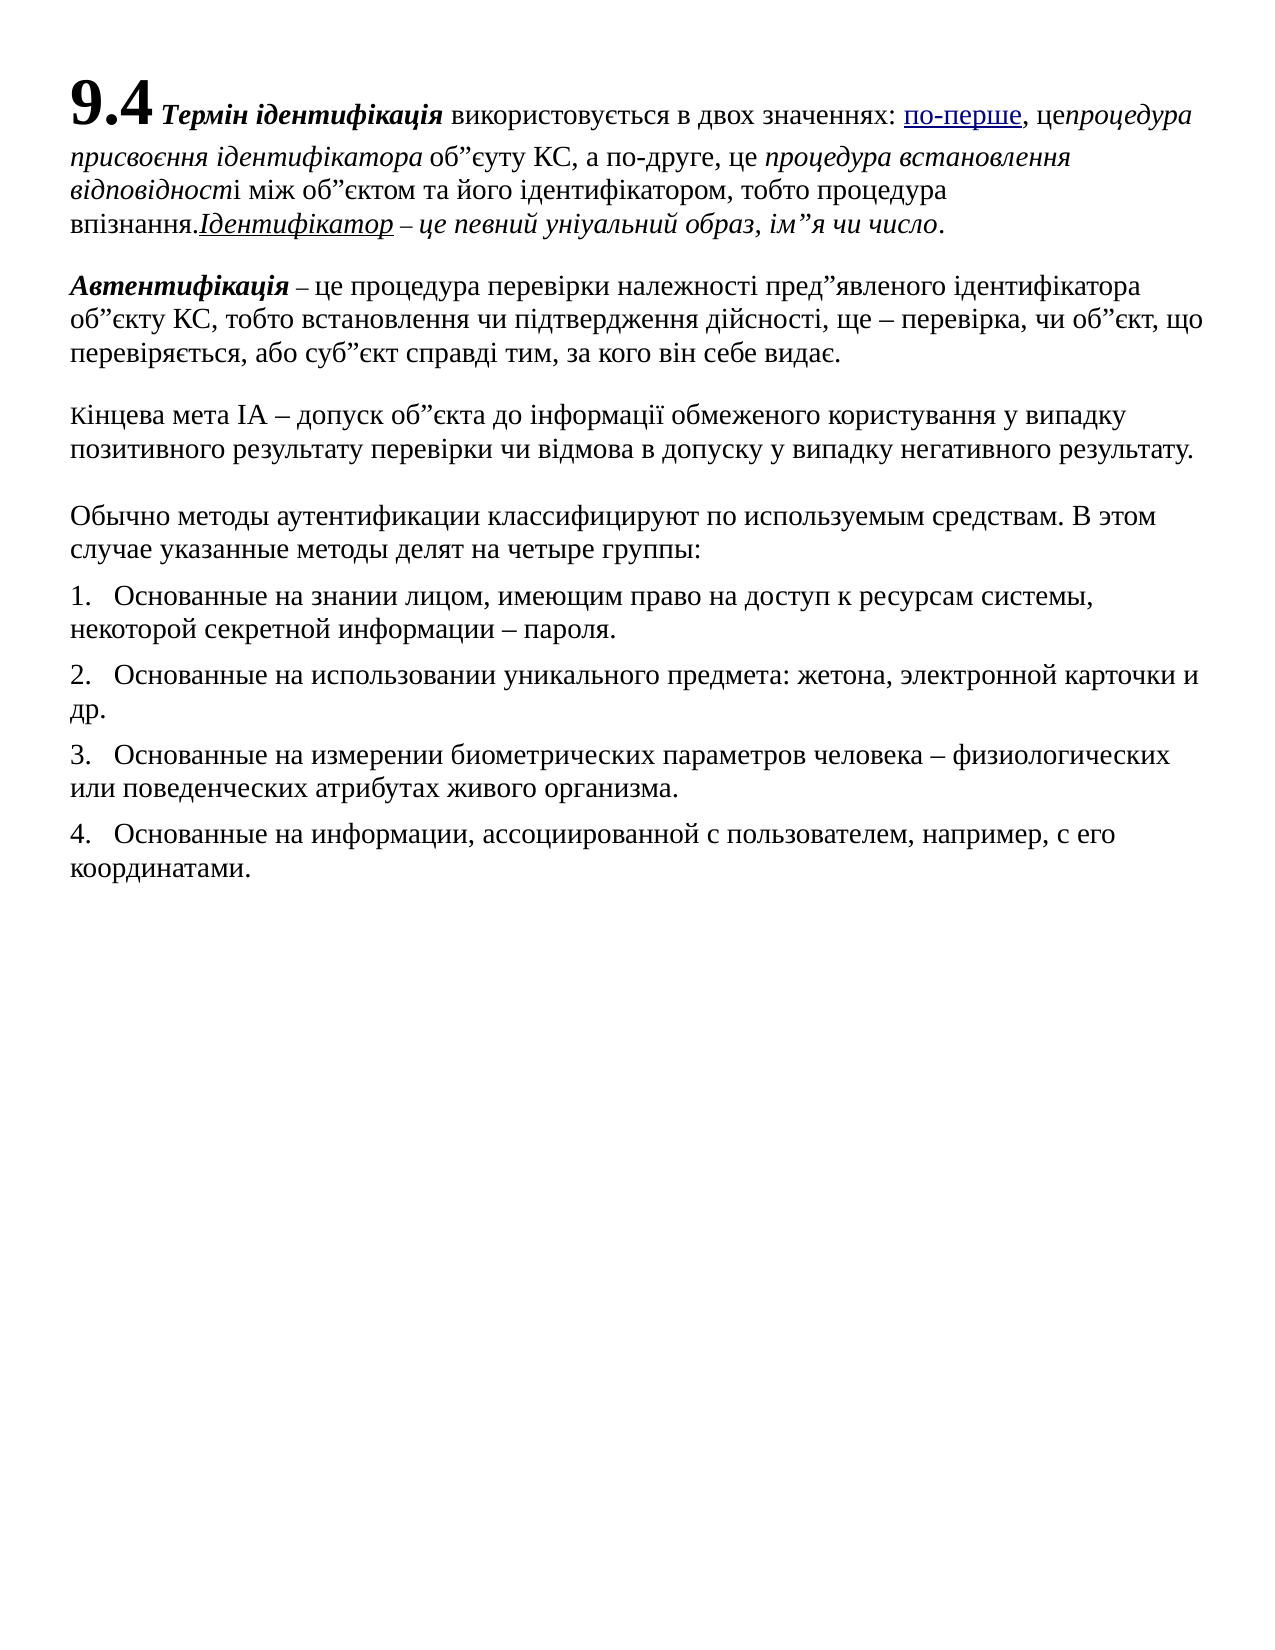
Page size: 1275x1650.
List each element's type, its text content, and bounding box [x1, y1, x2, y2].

text 4. Основанные на информации, ассоциированной с пользователем, например, с его координатами. [70, 816, 1212, 883]
text 2. Основанные на использовании уникального предмета: жетона, электронной карточки и др. [70, 657, 1212, 724]
text Обычно методы аутентификации классифицируют по используемым средствам. В этом случае указанные методы делят на четыре группы: [70, 498, 1212, 565]
text 1. Основанные на знании лицом, имеющим право на доступ к ресурсам системы, некоторой секретной информации – пароля. [70, 578, 1212, 645]
text Кінцева мета ІА – допуск об”єкта до інформації обмеженого користування у випадку позитивного результату перевірки чи відмова в допуску у випадку негативного результату. [70, 369, 1212, 464]
text 9.4 Термін ідентифікація використовується в двох значеннях: по-перше, цепроцедура присвоєння ідентифікатора об”єуту КС, а по-друге, це процедура встановлення відповідності між об”єктом та його ідентифікатором, тобто процедура впізнання.Ідентифікатор – це певний уніуальний образ, ім”я чи число. Автентифікація – це процедура перевірки належності пред”явленого ідентифікатора об”єкту КС, тобто встановлення чи підтвердження дійсності, ще – перевірка, чи об”єкт, що перевіряється, або суб”єкт справді тим, за кого він себе видає. [70, 62, 1212, 369]
text 3. Основанные на измерении биометрических параметров человека – физиологических или поведенческих атрибутах живого организма. [70, 737, 1212, 804]
